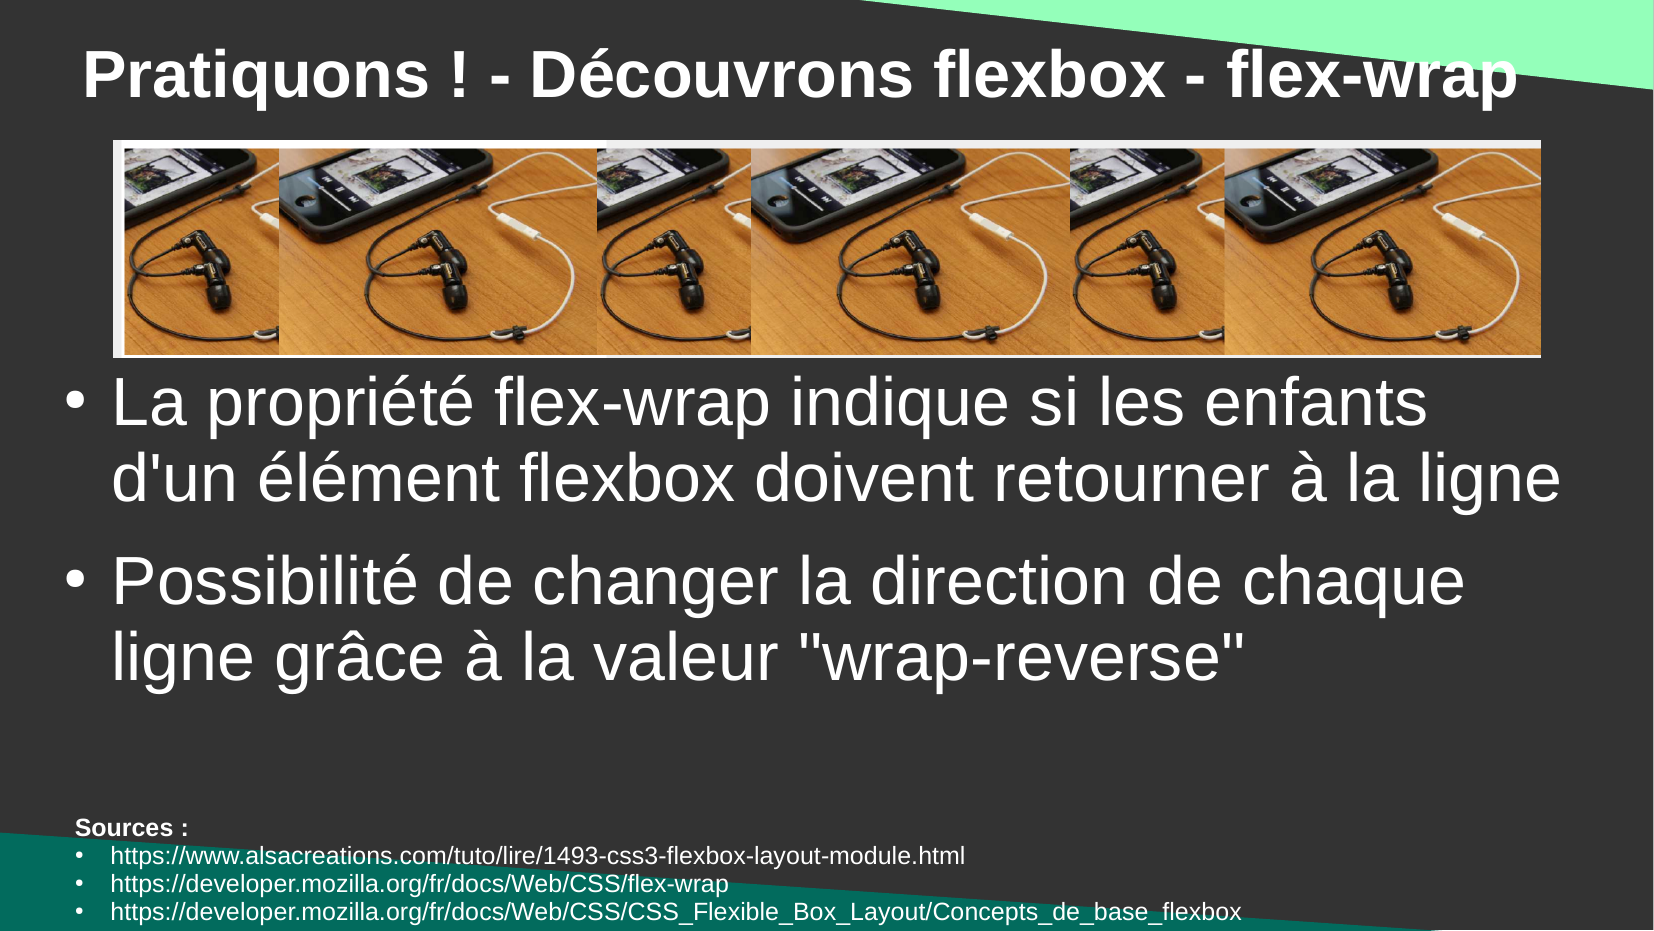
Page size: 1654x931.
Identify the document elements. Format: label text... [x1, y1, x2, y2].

text_box [859, 0, 1654, 90]
picture [113, 140, 1541, 358]
text_box Sources : https://www.alsacreations.com/tuto/lire/1493-css3-flexbox-layout-module.html https://developer.mozilla.org/fr/docs/Web/CSS/flex-wrap https://developer.mozilla.org/fr/docs/Web/CSS/CSS_Flexible_Box_Layout/Concepts_de_base_flexbox [60, 806, 1546, 931]
list La propriété flex-wrap indique si les enfants d'un élément flexbox doivent retourner à la ligne Possibilité de changer la direction de chaque ligne grâce à la valeur "wrap-reverse" [47, 363, 1571, 709]
title Pratiquons ! - Découvrons flexbox - flex-wrap [82, 37, 1630, 112]
